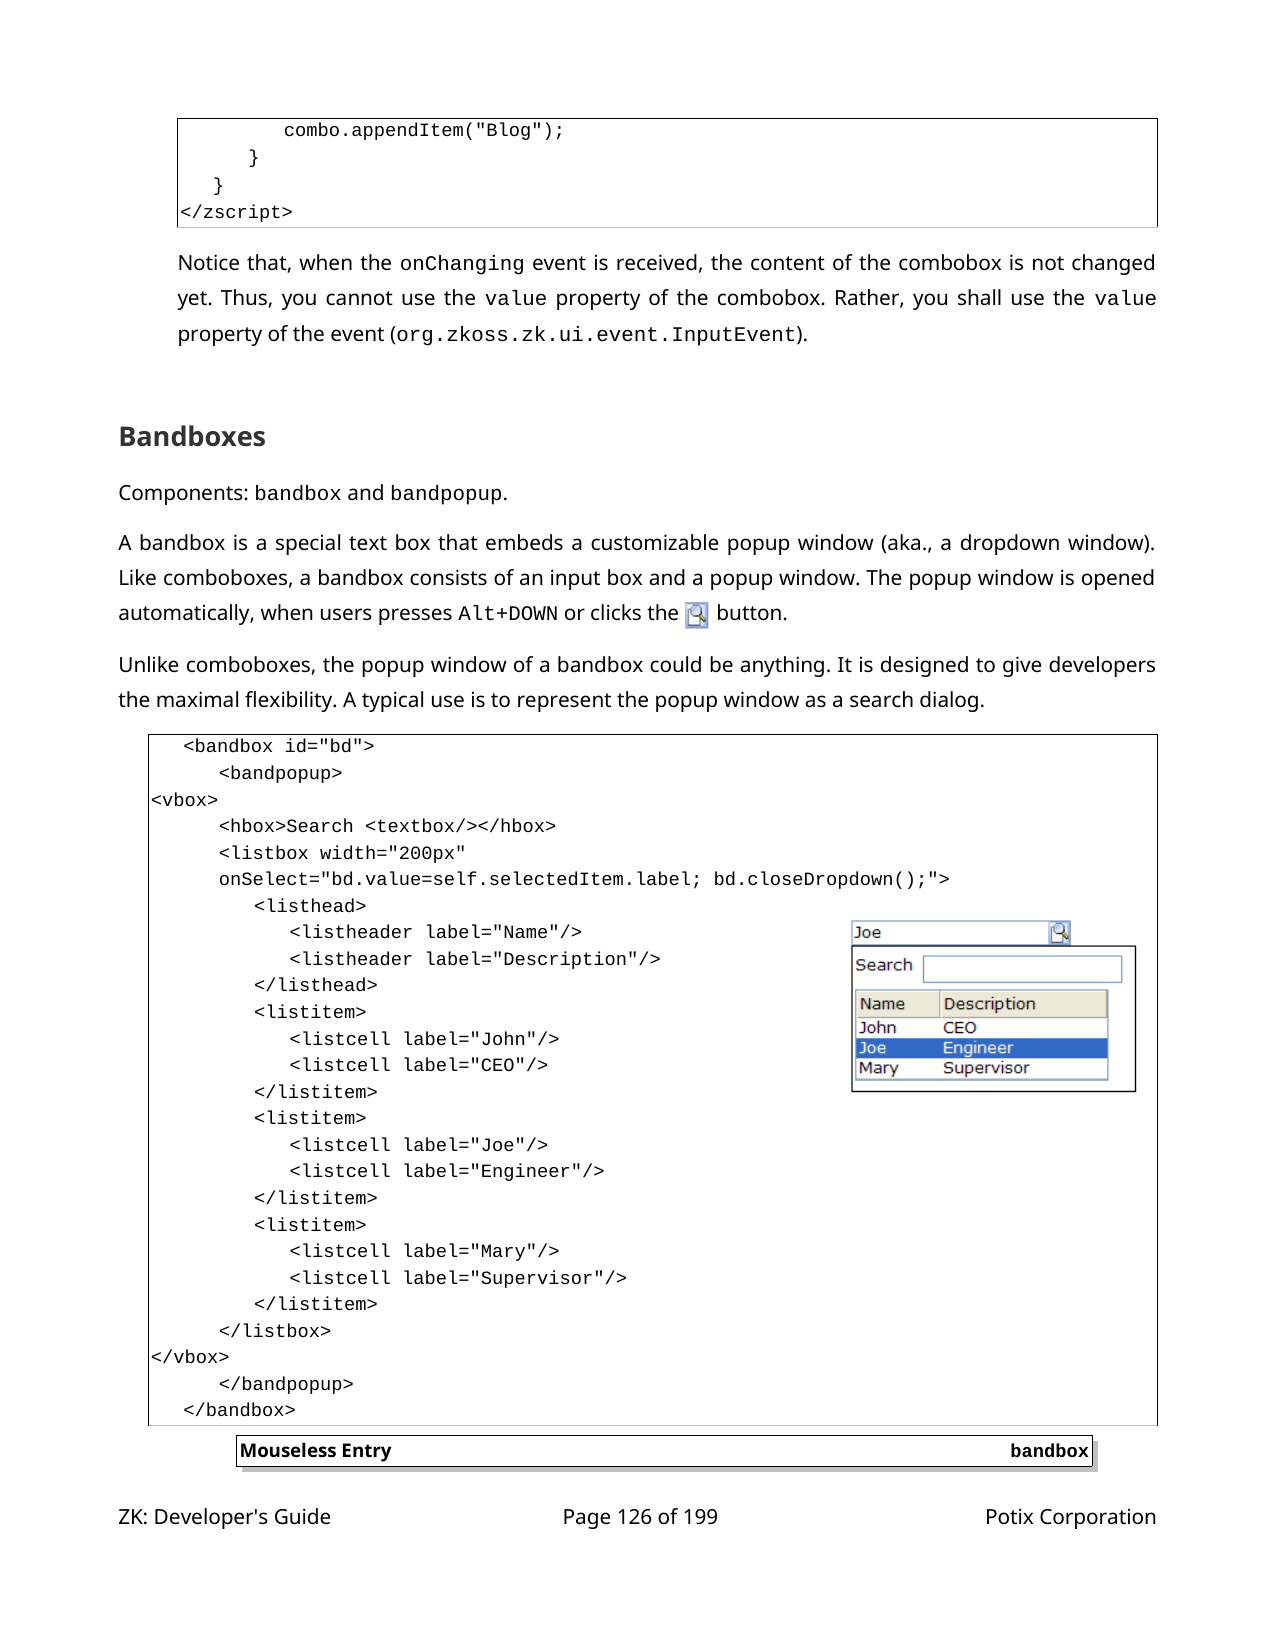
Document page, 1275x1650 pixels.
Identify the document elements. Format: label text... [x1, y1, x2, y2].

text Mouseless Entry bandbox [237, 1436, 1092, 1466]
picture [684, 602, 711, 630]
text </zscript> [178, 200, 1157, 227]
text A bandbox is a special text box that embeds a customizable popup window (aka., a dropdown window). Like comboboxes, a bandbox consists of an input box and a popup window. The popup window is opened automatically, when users presses Alt+DOWN or clicks the button. [118, 528, 1157, 629]
text Notice that, when the onChanging event is received, the content of the combobox is not changed yet. Thus, you cannot use the value property of the combobox. Rather, you shall use the value property of the event (org.zkoss.zk.ui.event.InputEvent). [177, 248, 1157, 347]
text } [178, 172, 1157, 197]
text combo.appendItem("Blog"); [178, 119, 1157, 142]
text } [178, 145, 1157, 169]
text <bandbox id="bd"> <bandpopup> <vbox> <hbox>Search <textbox/></hbox> <listbox width="200px" onSelect="bd.value=self.selectedItem.label; bd.closeDropdown();"> <listhead> <listheader label="Name"/> <listheader label="Description"/> </listhead> <listitem> <listcell label="John"/> <listcell label="CEO"/> </listitem> <listitem> <listcell label="Joe"/> <listcell label="Engineer"/> </listitem> <listitem> <listcell label="Mary"/> <listcell label="Supervisor"/> </listitem> </listbox> </vbox> </bandpopup> </bandbox> [149, 735, 1157, 1425]
picture [849, 918, 1140, 1096]
subtitle Bandboxes [118, 418, 1157, 455]
text Unlike comboboxes, the popup window of a bandbox could be anything. It is designed to give developers the maximal flexibility. A typical use is to represent the popup window as a search dialog. [118, 650, 1157, 714]
text Components: bandbox and bandpopup. [118, 478, 1157, 507]
